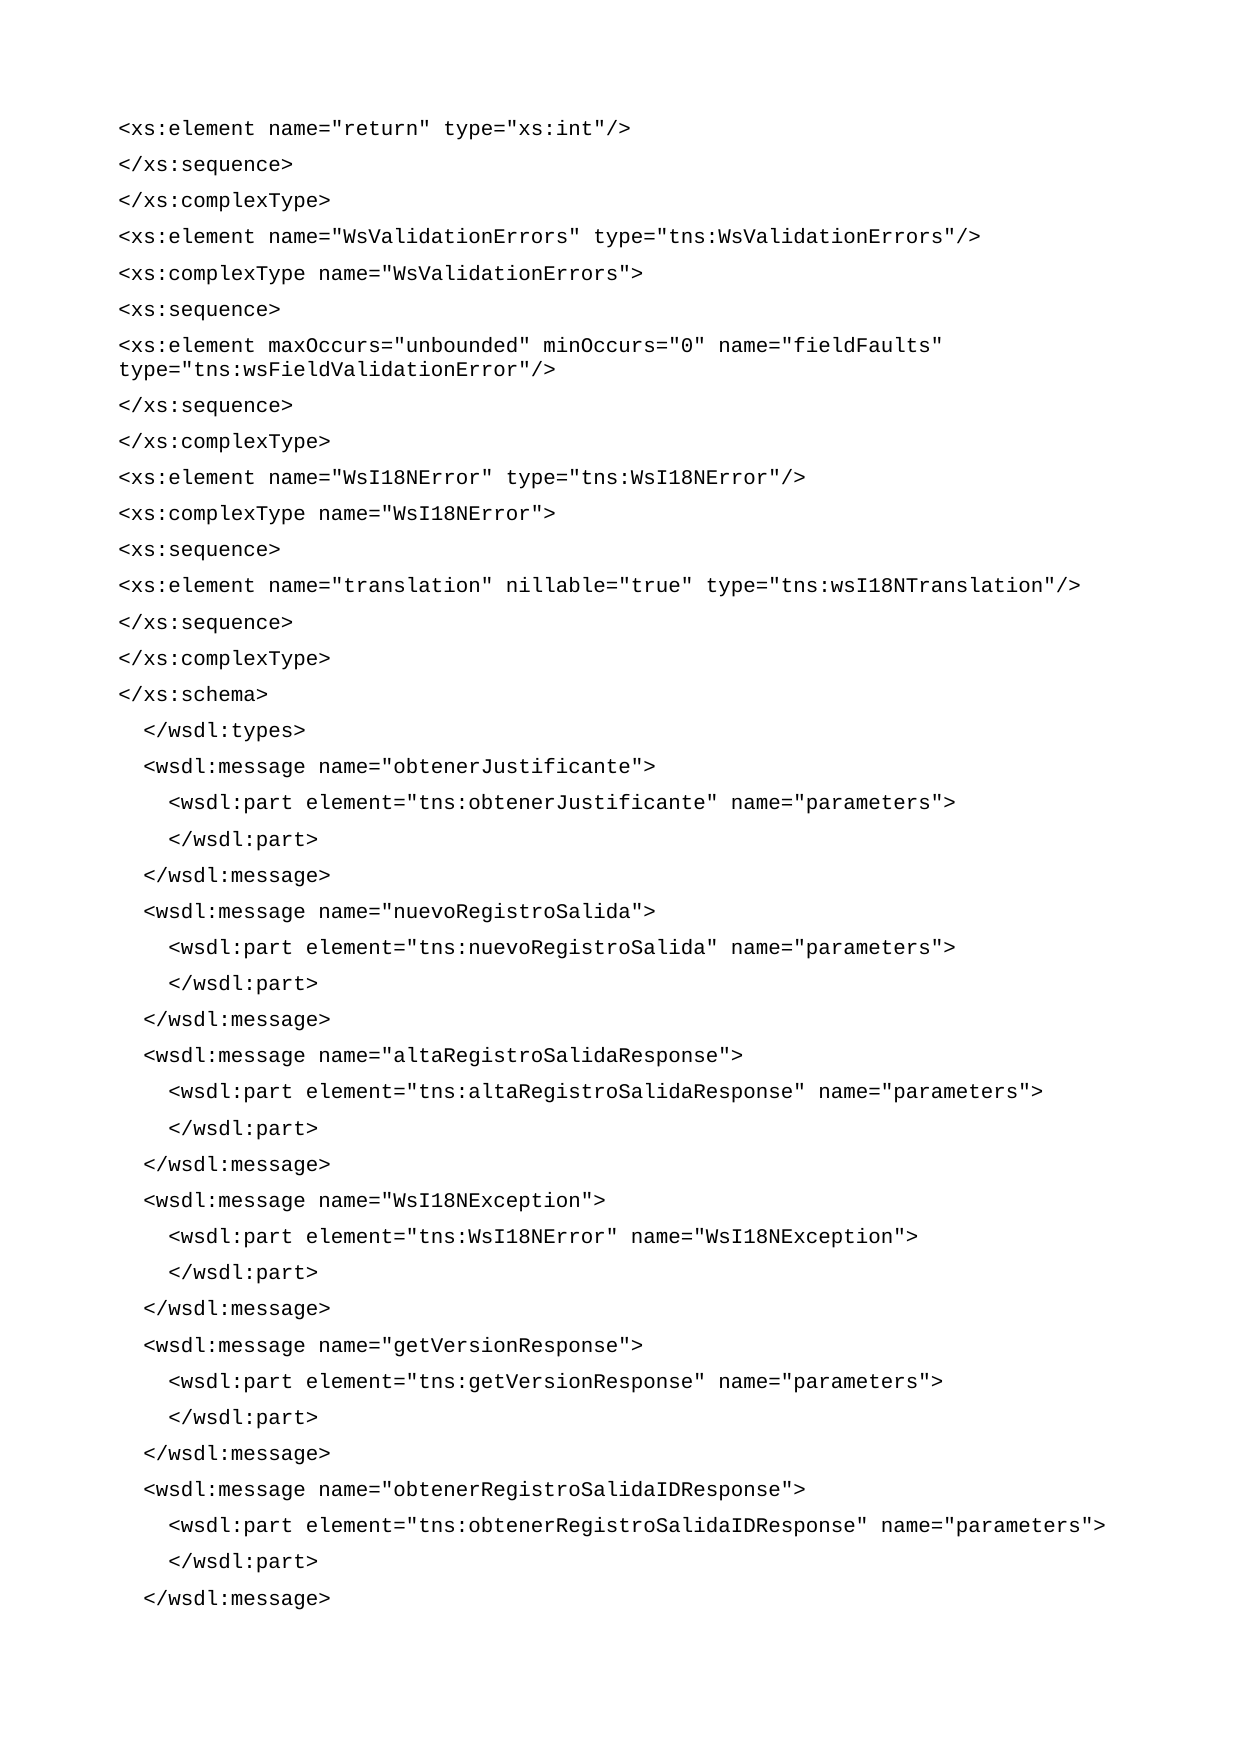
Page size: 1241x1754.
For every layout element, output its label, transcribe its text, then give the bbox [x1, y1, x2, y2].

text <xs:complexType name="WsI18NError"> [118, 503, 1122, 527]
text </wsdl:message> [118, 1009, 1122, 1033]
text </wsdl:message> [118, 1443, 1122, 1467]
text <wsdl:message name="obtenerRegistroSalidaIDResponse"> [118, 1479, 1122, 1503]
text <wsdl:message name="nuevoRegistroSalida"> [118, 901, 1122, 924]
text <xs:element name="translation" nillable="true" type="tns:wsI18NTranslation"/> [118, 576, 1122, 599]
text <xs:element name="return" type="xs:int"/> [118, 118, 1122, 142]
text </wsdl:part> [118, 1407, 1122, 1431]
text </wsdl:part> [118, 973, 1122, 997]
text <wsdl:message name="altaRegistroSalidaResponse"> [118, 1045, 1122, 1069]
text <wsdl:part element="tns:nuevoRegistroSalida" name="parameters"> [118, 937, 1122, 961]
text </wsdl:types> [118, 720, 1122, 744]
text <xs:element name="WsI18NError" type="tns:WsI18NError"/> [118, 467, 1122, 491]
text </xs:sequence> [118, 154, 1122, 178]
text </xs:sequence> [118, 395, 1122, 418]
text <wsdl:part element="tns:obtenerJustificante" name="parameters"> [118, 792, 1122, 816]
text <xs:sequence> [118, 539, 1122, 563]
text <xs:element name="WsValidationErrors" type="tns:WsValidationErrors"/> [118, 227, 1122, 250]
text <wsdl:part element="tns:getVersionResponse" name="parameters"> [118, 1371, 1122, 1394]
text </xs:sequence> [118, 612, 1122, 635]
text </wsdl:part> [118, 828, 1122, 852]
text </xs:schema> [118, 684, 1122, 708]
text <wsdl:message name="obtenerJustificante"> [118, 756, 1122, 780]
text <xs:complexType name="WsValidationErrors"> [118, 263, 1122, 286]
text <wsdl:part element="tns:altaRegistroSalidaResponse" name="parameters"> [118, 1082, 1122, 1105]
text </wsdl:part> [118, 1262, 1122, 1286]
text <wsdl:message name="getVersionResponse"> [118, 1334, 1122, 1358]
text <wsdl:part element="tns:obtenerRegistroSalidaIDResponse" name="parameters"> [118, 1515, 1122, 1539]
text </wsdl:message> [118, 865, 1122, 888]
text <wsdl:message name="WsI18NException"> [118, 1190, 1122, 1214]
text </xs:complexType> [118, 190, 1122, 214]
text </xs:complexType> [118, 648, 1122, 671]
text </wsdl:part> [118, 1551, 1122, 1575]
text </wsdl:part> [118, 1118, 1122, 1141]
text <wsdl:part element="tns:WsI18NError" name="WsI18NException"> [118, 1226, 1122, 1250]
text </wsdl:message> [118, 1298, 1122, 1322]
text </xs:complexType> [118, 431, 1122, 454]
text </wsdl:message> [118, 1588, 1122, 1611]
text <xs:sequence> [118, 299, 1122, 322]
text <xs:element maxOccurs="unbounded" minOccurs="0" name="fieldFaults" type="tns:wsFieldValidationError"/> [118, 335, 1122, 382]
text </wsdl:message> [118, 1154, 1122, 1177]
